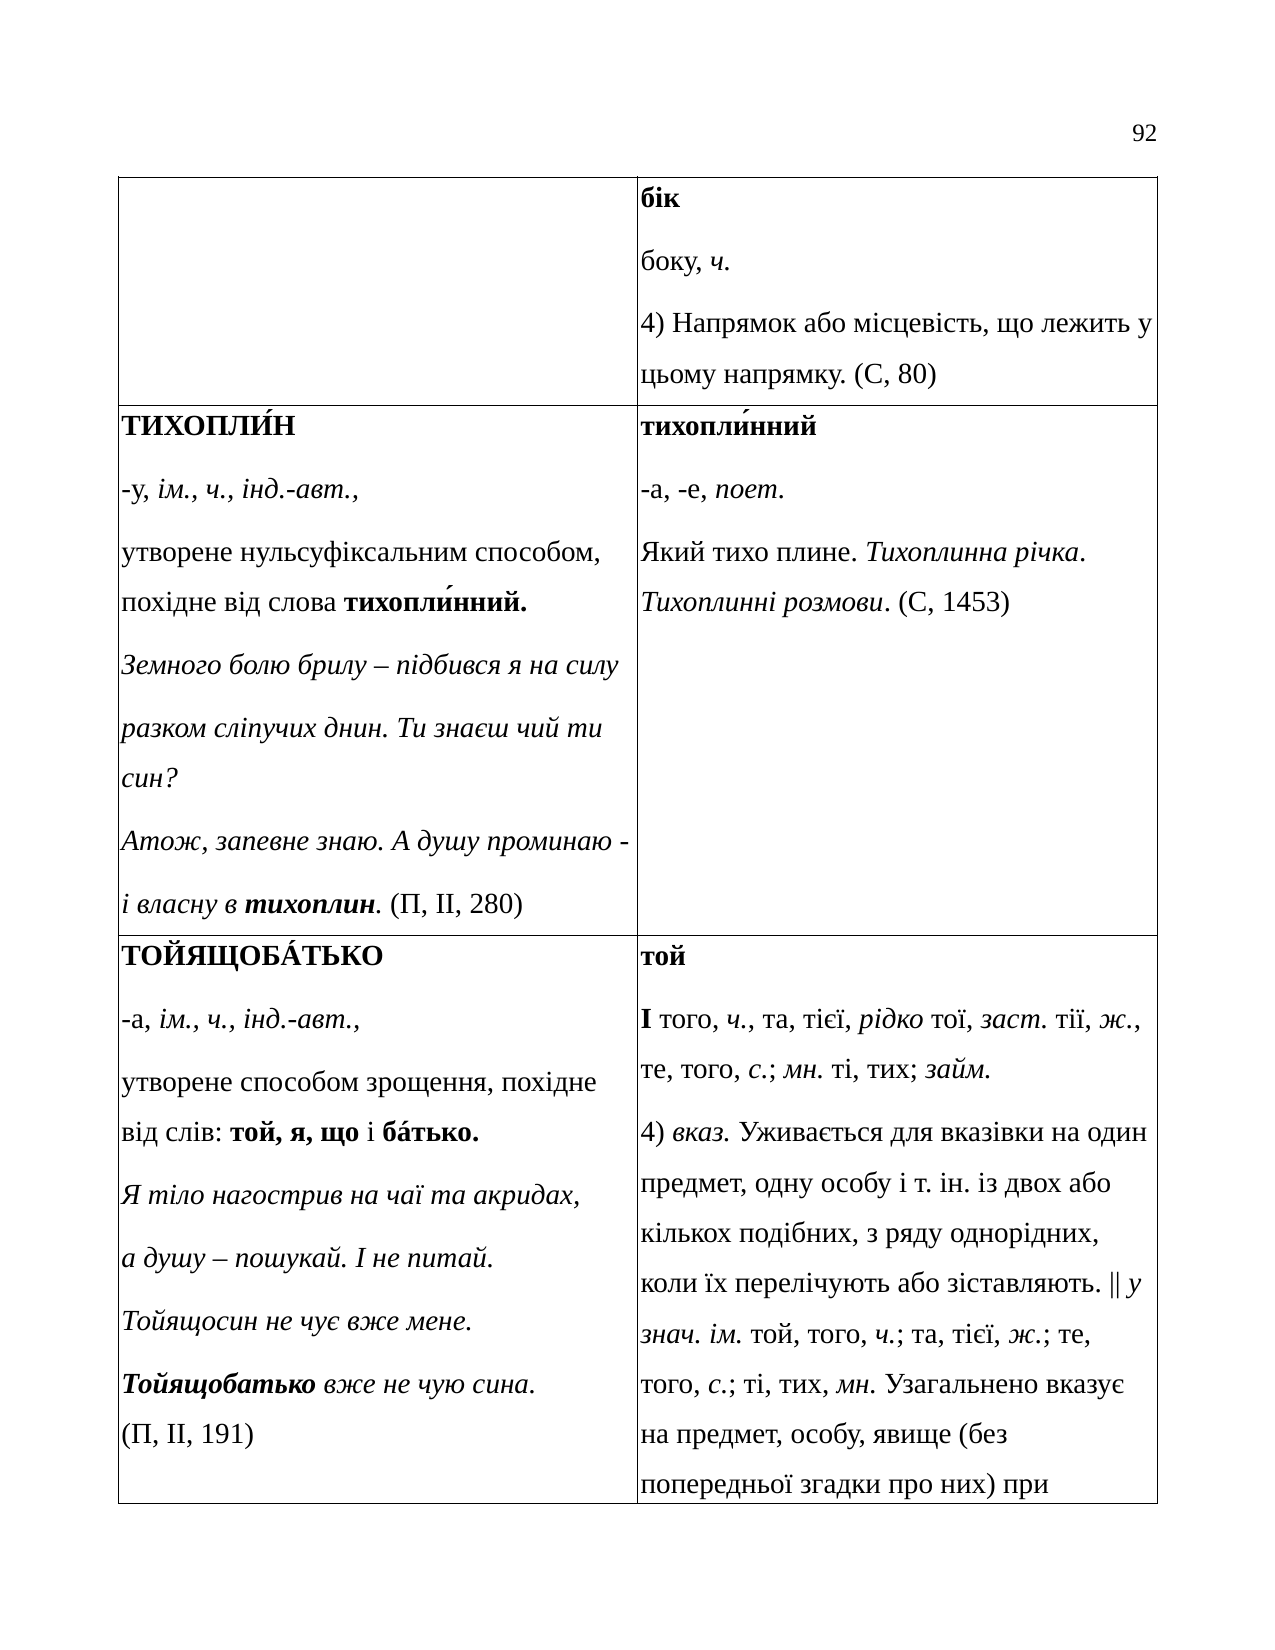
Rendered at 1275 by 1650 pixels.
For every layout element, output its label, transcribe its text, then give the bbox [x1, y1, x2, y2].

table_cell той I того, ч., та, тієї, рідко тої, заст. тії, ж., те, того, с.; мн. ті, тих; займ. 4) вказ. Уживається для вказівки на один предмет, одну особу і т. ін. із двох або кількох подібних, з ряду однорідних, коли їх перелічують або зіставляють. || у знач. ім. той, того, ч.; та, тієї, ж.; те, того, с.; ті, тих, мн. Узагальнено вказує на предмет, особу, явище (без попередньої згадки про них) при [638, 936, 1157, 1503]
table_cell тихопли́нний -а, -е, поет. Який тихо плине. Тихоплинна річка. Тихоплинні розмови. (С, 1453) [638, 406, 1157, 935]
table_cell [119, 178, 637, 405]
table_cell ТОЙЯЩОБÁТЬКО -а, ім., ч., інд.-авт., утворене способом зрощення, похідне від слів: той, я, що і бáтько. Я тіло нагострив на чаї та акридах, а душу – пошукай. І не питай. Тойящосин не чує вже мене. Тойящобатько вже не чую сина. (П, ІІ, 191) [119, 936, 637, 1503]
table_cell бік боку, ч. 4) Напрямок або місцевість, що лежить у цьому напрямку. (С, 80) [638, 178, 1157, 405]
table_cell ТИХОПЛИ́Н -у, ім., ч., інд.-авт., утворене нульсуфіксальним способом, похідне від слова тихопли́нний. Земного болю брилу – підбився я на силу разком сліпучих днин. Ти знаєш чий ти син? Атож, запевне знаю. А душу проминаю - і власну в тихоплин. (П, ІІ, 280) [119, 406, 637, 935]
